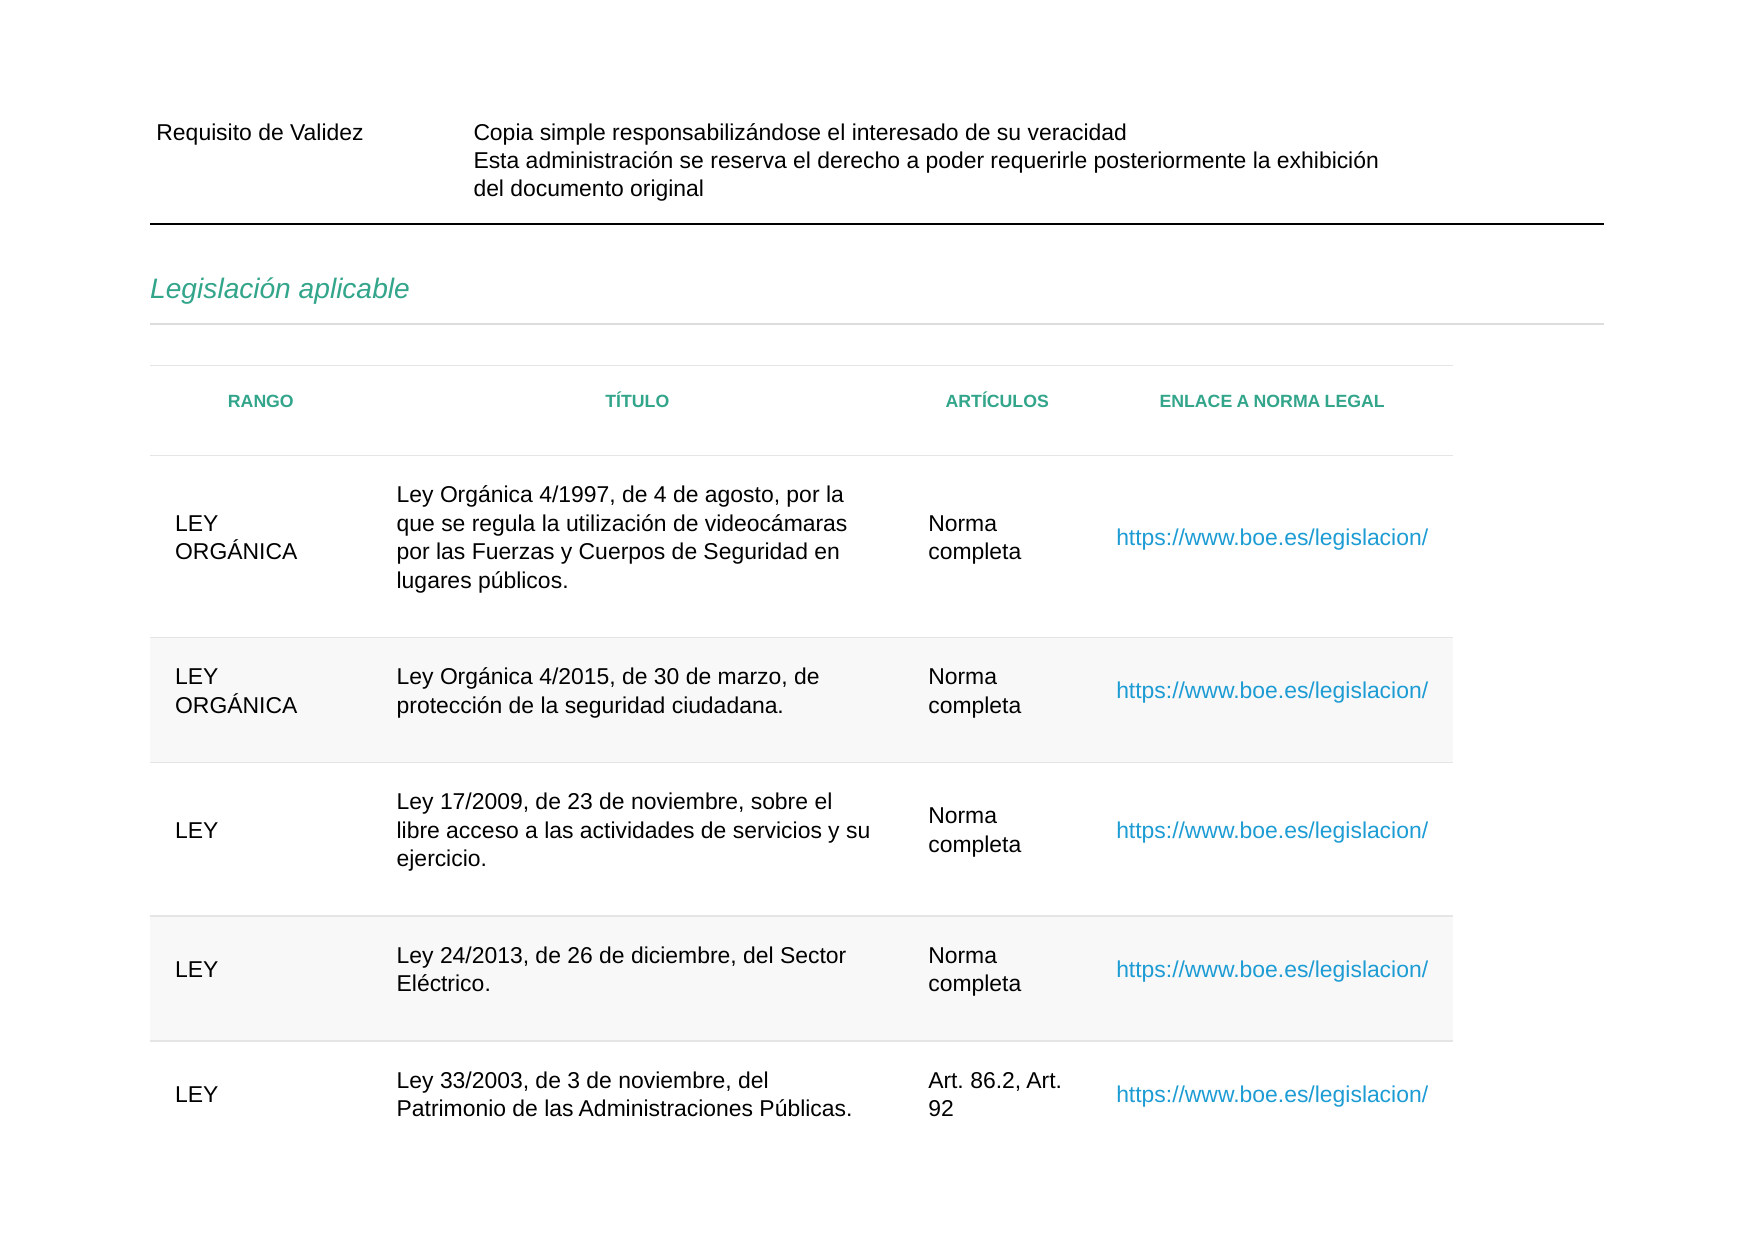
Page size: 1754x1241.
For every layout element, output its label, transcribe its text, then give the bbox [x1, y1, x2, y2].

table_cell https://www.boe.es/legislacion/ [1091, 917, 1453, 1040]
table_cell https://www.boe.es/legislacion/ [1091, 763, 1453, 915]
table_header ENLACE A NORMA LEGAL [1091, 366, 1453, 455]
table_cell Ley 24/2013, de 26 de diciembre, del Sector Eléctrico. [371, 917, 903, 1040]
table_cell Copia simple responsabilizándose el interesado de su veracidad Esta administración se reserva el derecho a poder requerirle posteriormente la exhibición del documento original [467, 112, 1403, 223]
table_cell https://www.boe.es/legislacion/ [1091, 456, 1453, 637]
table_cell Art. 86.2, Art. 92 [903, 1042, 1091, 1166]
table_cell Ley Orgánica 4/2015, de 30 de marzo, de protección de la seguridad ciudadana. [371, 638, 903, 762]
table_cell Ley Orgánica 4/1997, de 4 de agosto, por la que se regula la utilización de videocámaras por las Fuerzas y Cuerpos de Seguridad en lugares públicos. [371, 456, 903, 637]
table_cell Ley 33/2003, de 3 de noviembre, del Patrimonio de las Administraciones Públicas. [371, 1042, 903, 1166]
table_cell Norma completa [903, 917, 1091, 1040]
table_cell Ley 17/2009, de 23 de noviembre, sobre el libre acceso a las actividades de servicios y su ejercicio. [371, 763, 903, 915]
table_cell LEY [150, 763, 371, 915]
subtitle Legislación aplicable [150, 272, 1604, 323]
table_header TÍTULO [371, 366, 903, 455]
table_cell Requisito de Validez [150, 112, 467, 223]
table_cell Norma completa [903, 638, 1091, 762]
table_cell LEY [150, 1042, 371, 1166]
table_cell https://www.boe.es/legislacion/ [1091, 638, 1453, 762]
table_header ARTÍCULOS [903, 366, 1091, 455]
table_cell Norma completa [903, 456, 1091, 637]
table_cell Norma completa [903, 763, 1091, 915]
table_cell LEY [150, 917, 371, 1040]
table_cell LEY ORGÁNICA [150, 456, 371, 637]
table_header RANGO [150, 366, 371, 455]
table_cell https://www.boe.es/legislacion/ [1091, 1042, 1453, 1166]
table_cell LEY ORGÁNICA [150, 638, 371, 762]
